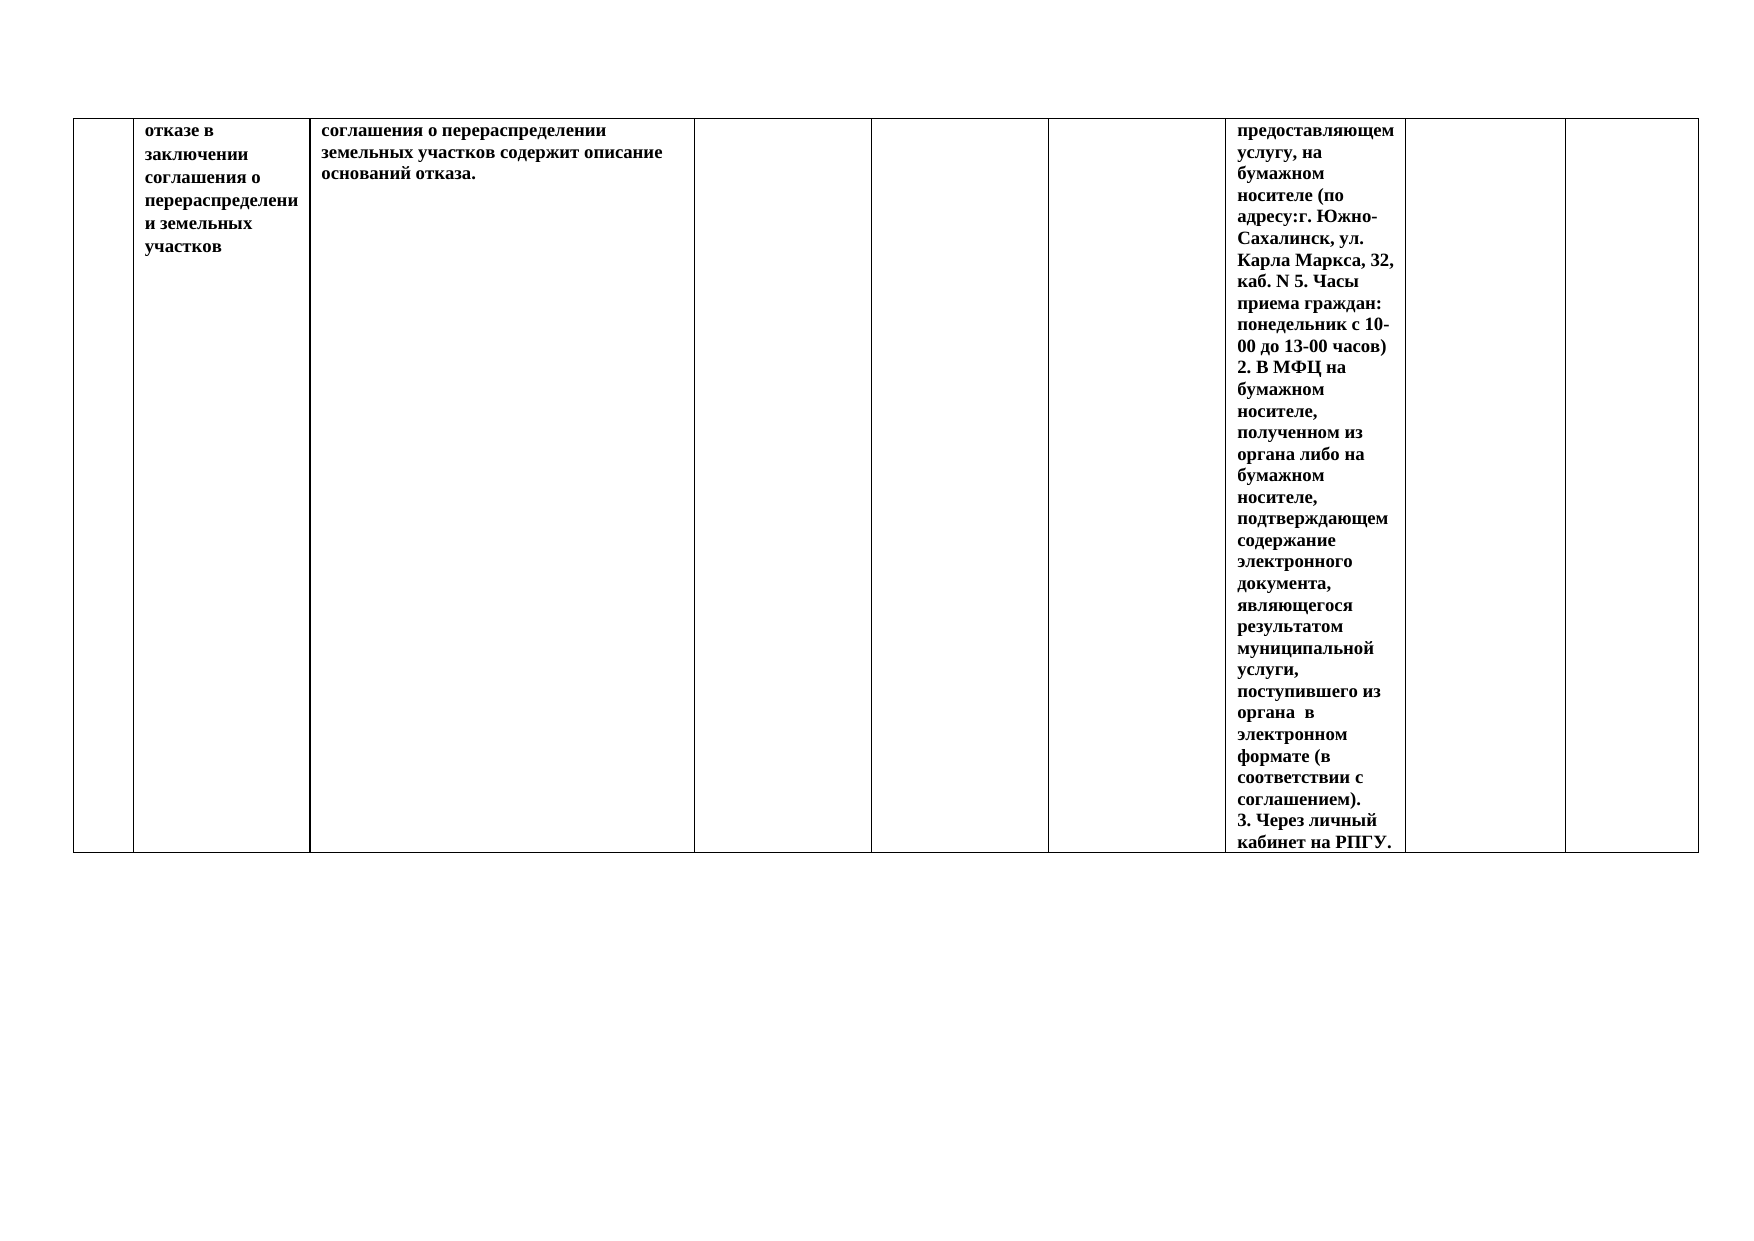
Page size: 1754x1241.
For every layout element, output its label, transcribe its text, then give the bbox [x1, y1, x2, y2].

table_cell [1049, 119, 1225, 852]
table_cell отказе в заключении соглашения о перераспределении земельных участков [134, 119, 309, 852]
table_cell предоставляющем услугу, на бумажном носителе (по адресу:г. Южно-Сахалинск, ул. Карла Маркса, 32, каб. N 5. Часы приема граждан: понедельник с 10-00 до 13-00 часов) 2. В МФЦ на бумажном носителе, полученном из органа либо на бумажном носителе, подтверждающем содержание электронного документа, являющегося результатом муниципальной услуги, поступившего из органа в электронном формате (в соответствии с соглашением). 3. Через личный кабинет на РПГУ. [1226, 119, 1405, 852]
table_cell соглашения о перераспределении земельных участков содержит описание оснований отказа. [311, 119, 694, 852]
table_cell [1406, 119, 1565, 852]
table_cell [695, 119, 871, 852]
table_cell [872, 119, 1048, 852]
table_cell [74, 119, 133, 852]
table_cell [1566, 119, 1698, 852]
